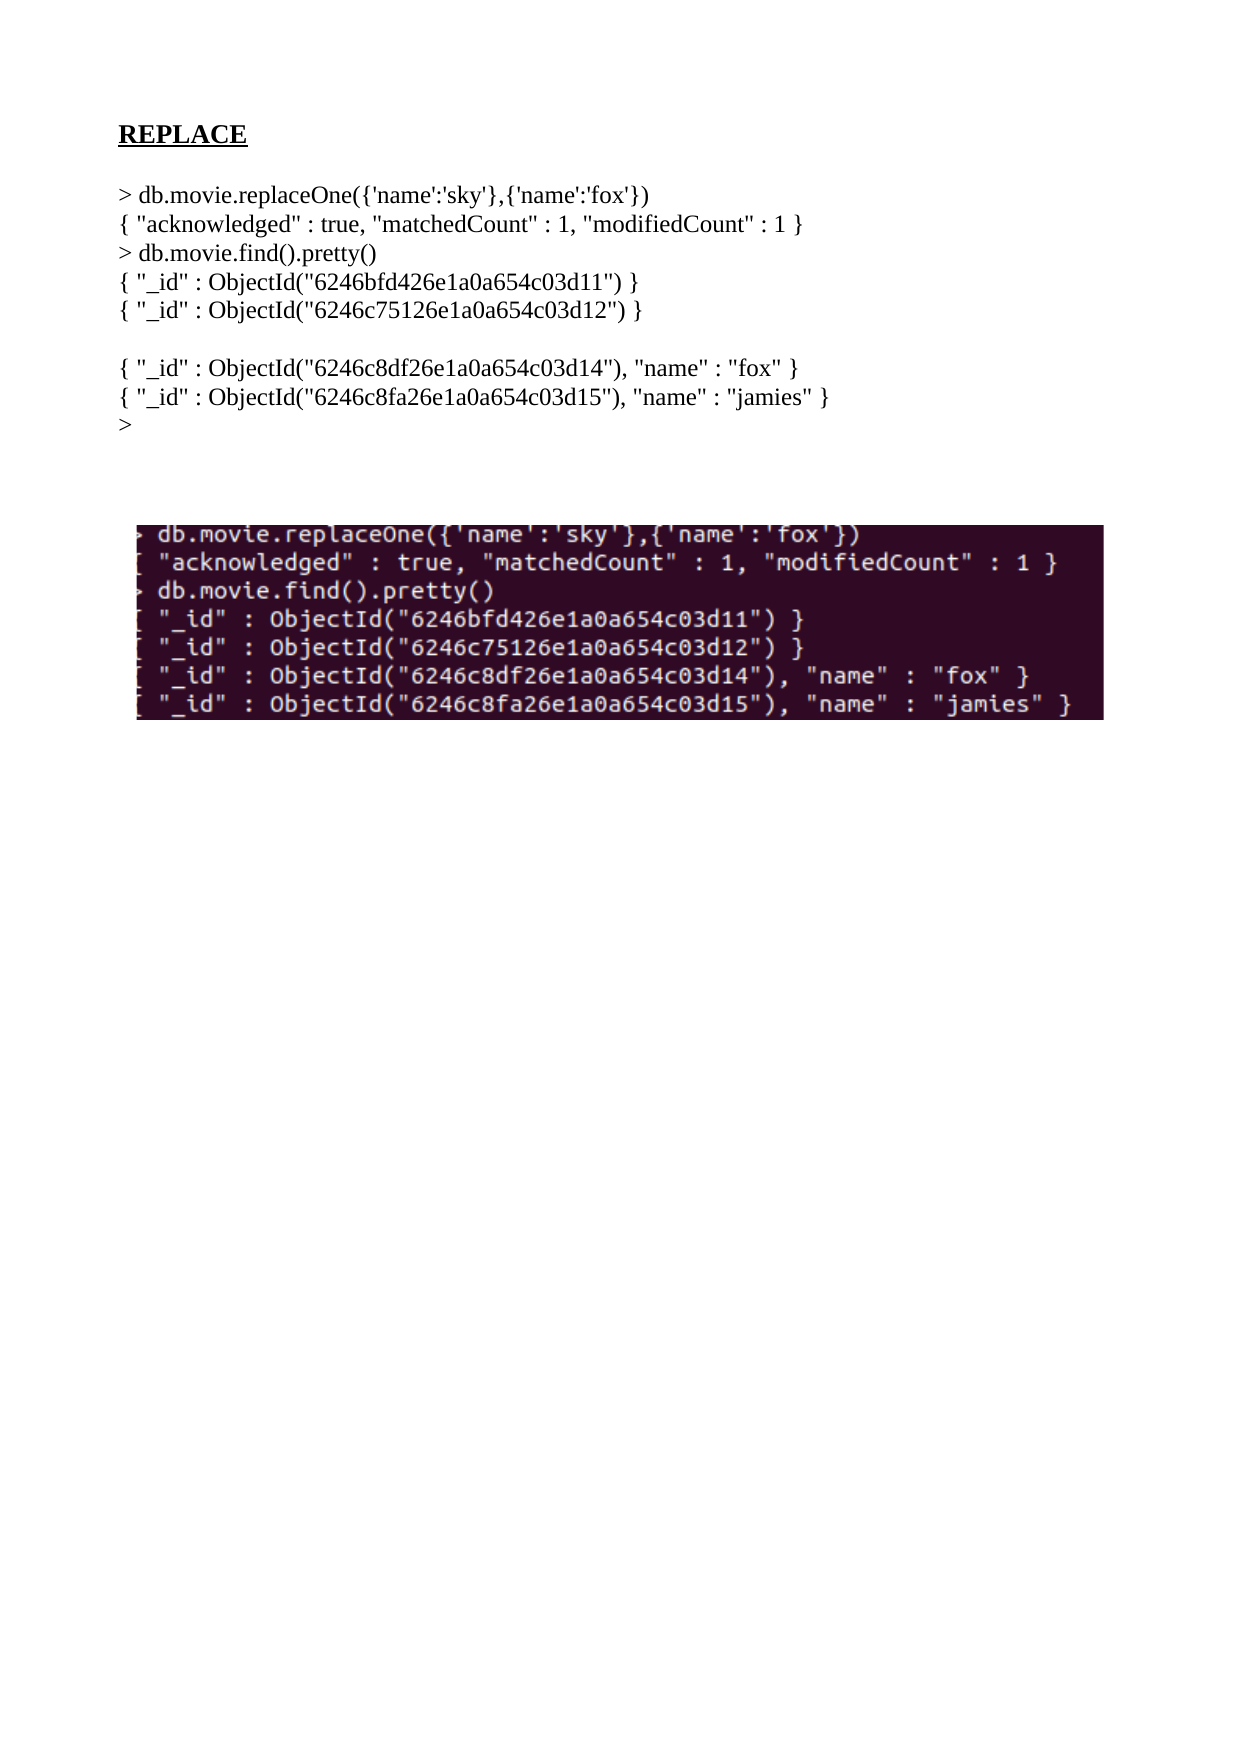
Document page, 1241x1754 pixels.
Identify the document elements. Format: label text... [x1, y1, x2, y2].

text > [118, 410, 1122, 439]
text { "_id" : ObjectId("6246bfd426e1a0a654c03d11") } [118, 267, 1122, 295]
text > db.movie.find().pretty() [118, 238, 1122, 267]
picture [136, 525, 1104, 720]
text { "_id" : ObjectId("6246c8fa26e1a0a654c03d15"), "name" : "jamies" } [118, 382, 1122, 410]
text REPLACE [118, 118, 1122, 149]
text > db.movie.replaceOne({'name':'sky'},{'name':'fox'}) [118, 180, 1122, 209]
text { "acknowledged" : true, "matchedCount" : 1, "modifiedCount" : 1 } [118, 209, 1122, 238]
text { "_id" : ObjectId("6246c75126e1a0a654c03d12") } [118, 295, 1122, 324]
text { "_id" : ObjectId("6246c8df26e1a0a654c03d14"), "name" : "fox" } [118, 353, 1122, 382]
